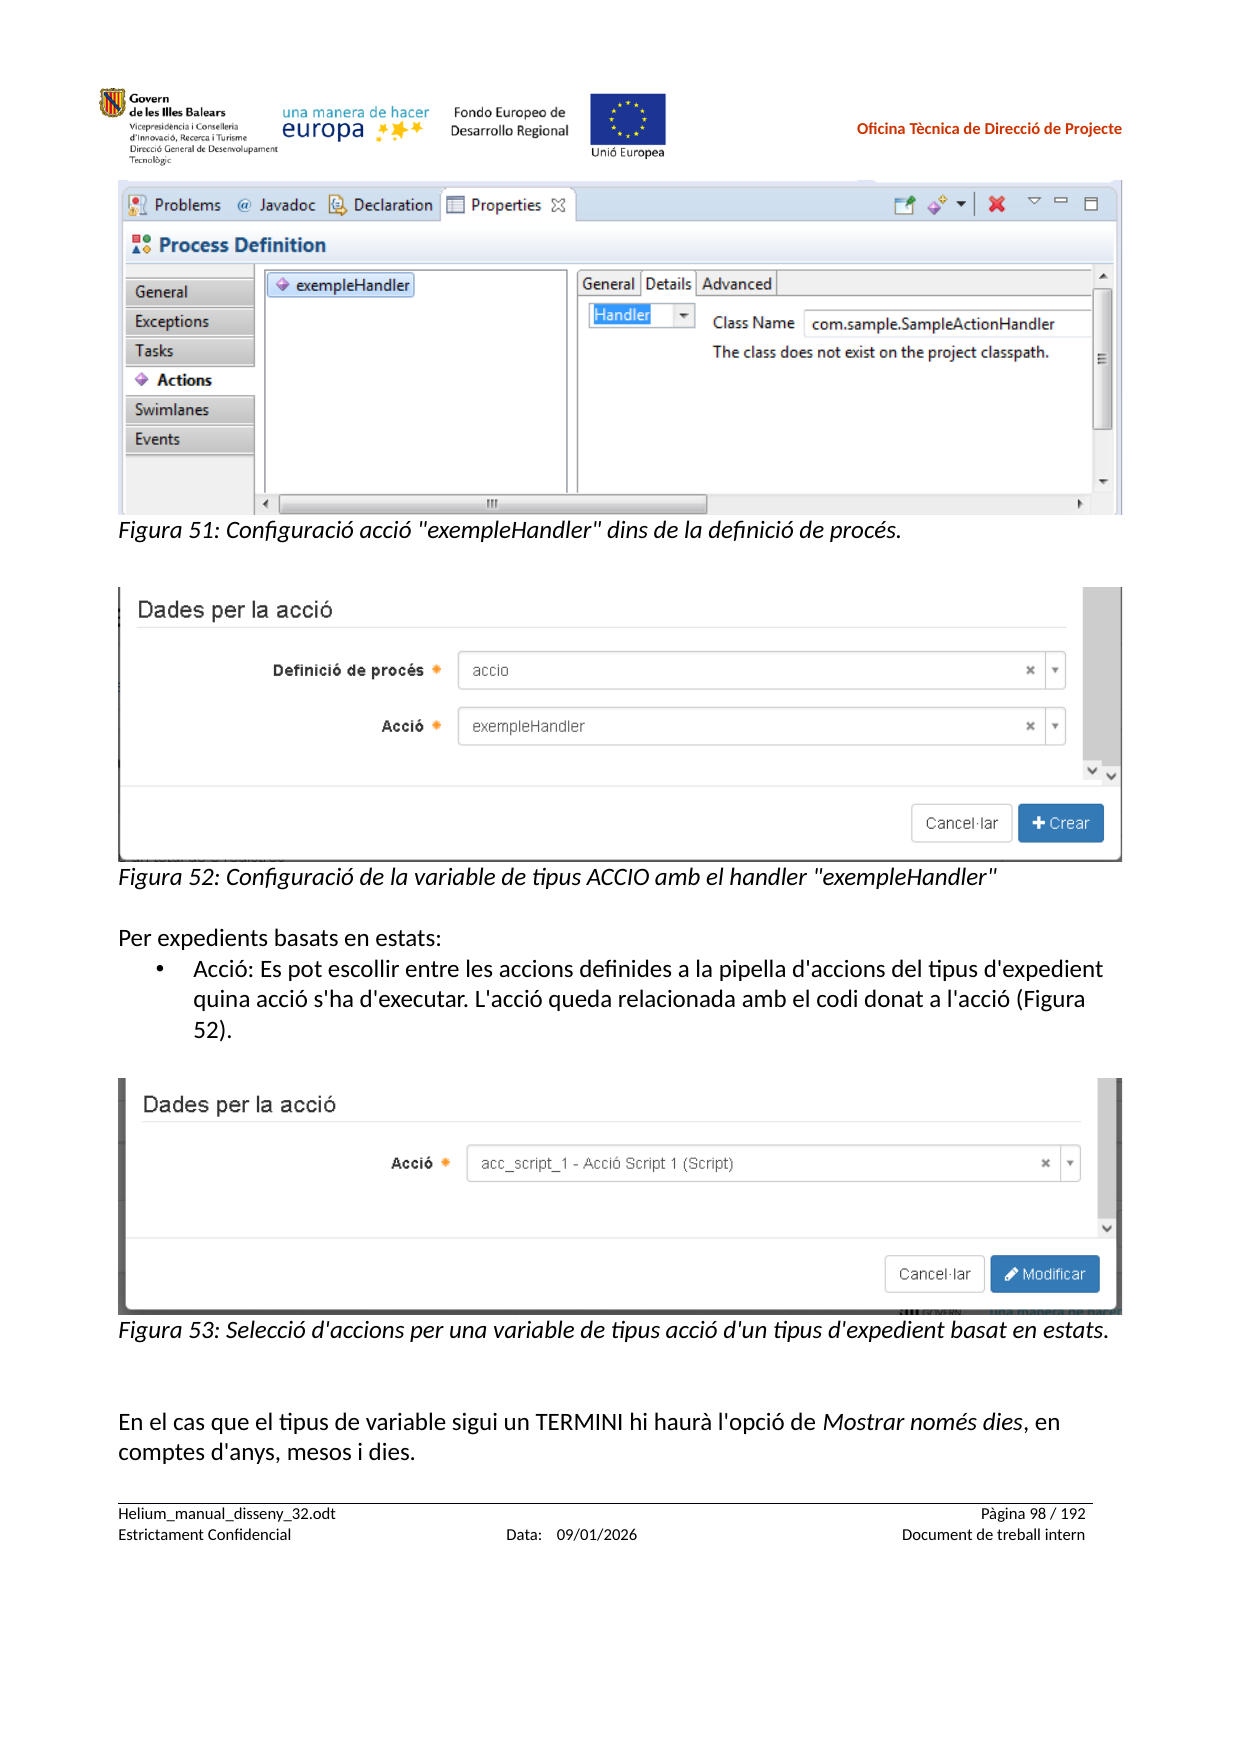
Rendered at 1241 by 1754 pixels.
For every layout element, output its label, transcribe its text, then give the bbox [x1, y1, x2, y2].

text Per expedients basats en estats: [118, 922, 1122, 953]
picture [118, 587, 1123, 862]
text En el cas que el tipus de variable sigui un TERMINI hi haurà l'opció de Mostrar només dies, en comptes d'anys, mesos i dies. [118, 1406, 1122, 1467]
text Figura 53: Selecció d'accions per una variable de tipus acció d'un tipus d'expedient basat en estats. [118, 1315, 1122, 1345]
picture [99, 87, 668, 166]
list Acció: Es pot escollir entre les accions definides a la pipella d'accions del tipus d'expedient quina acció s'ha d'executar. L'acció queda relacionada amb el codi donat a l'acció (Figura 52). [156, 953, 1122, 1044]
text Figura 51: Configuració acció "exempleHandler" dins de la definició de procés. [118, 515, 1122, 545]
text Figura 52: Configuració de la variable de tipus ACCIO amb el handler "exempleHandler" [118, 862, 1122, 892]
picture [118, 1078, 1123, 1315]
